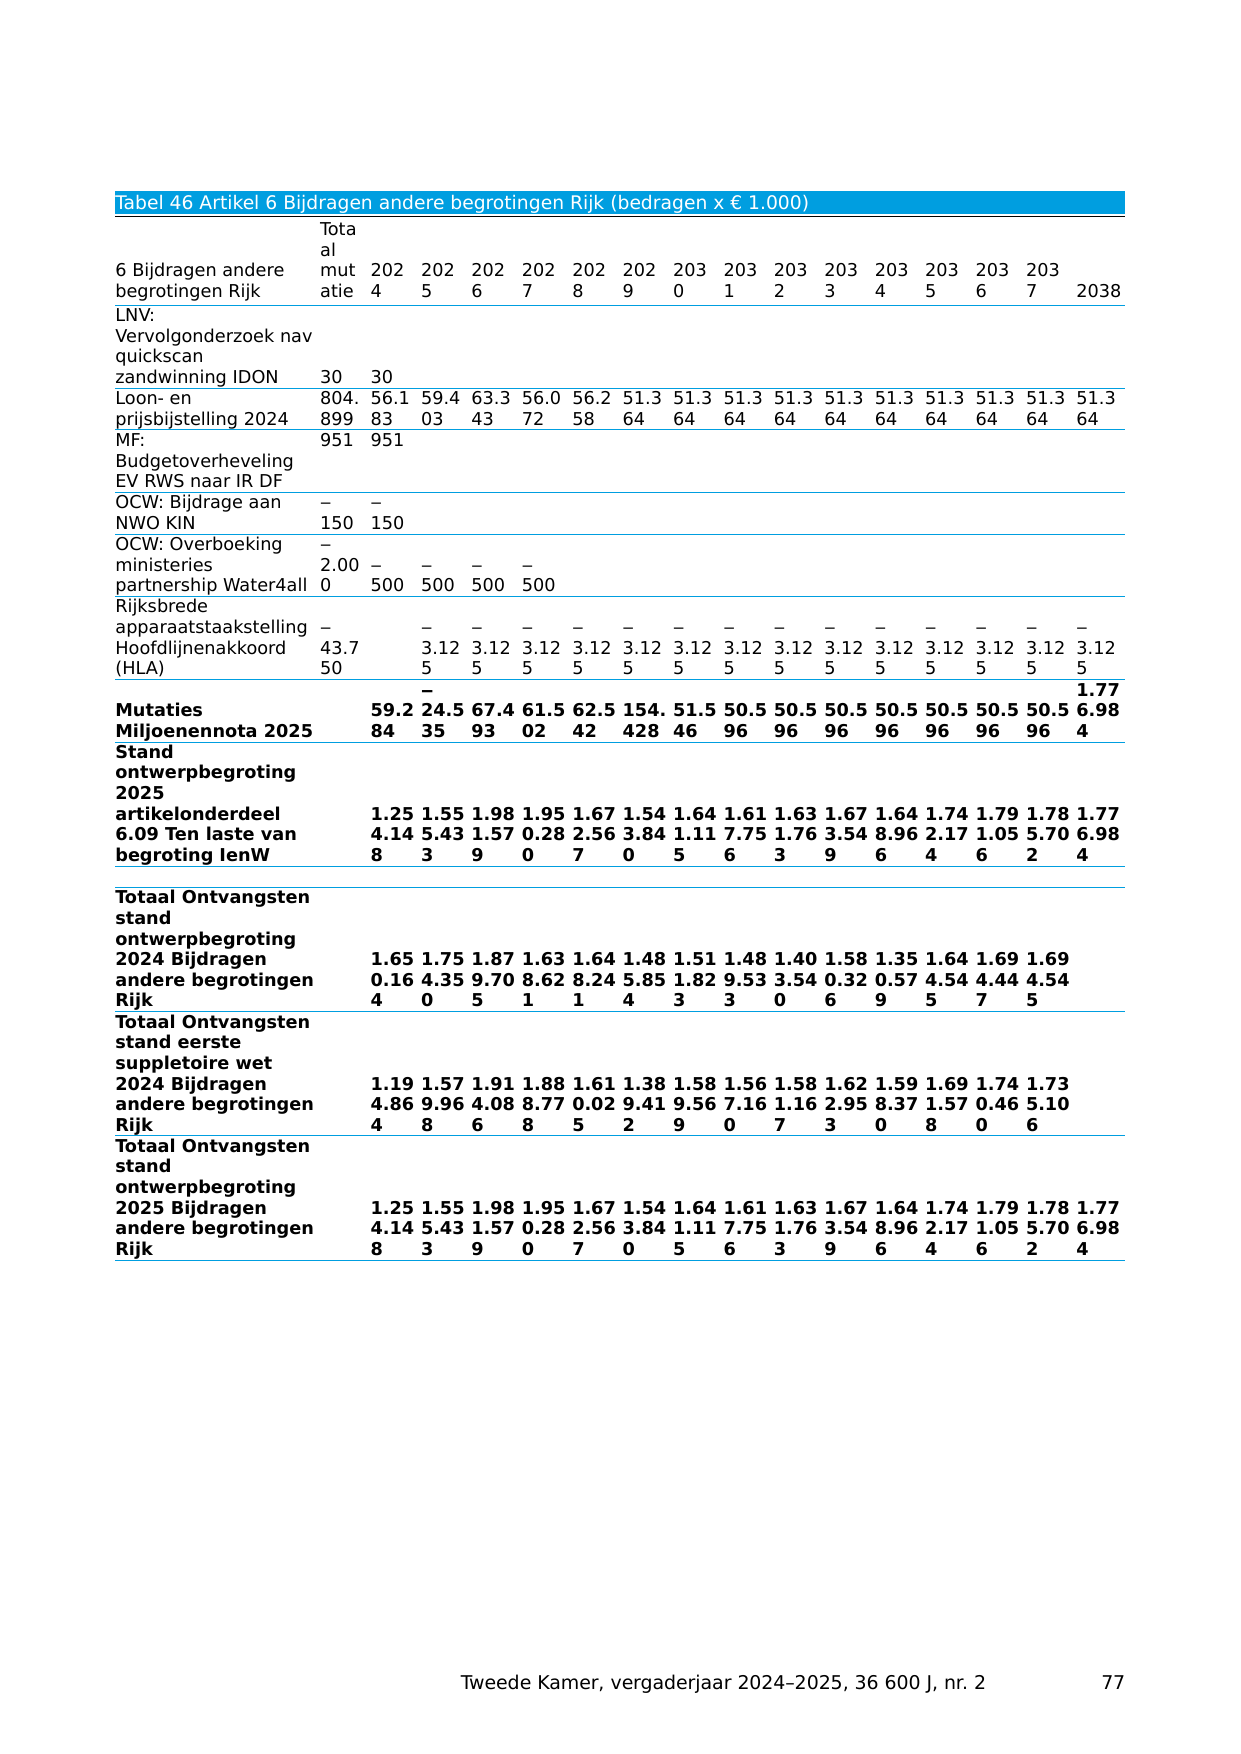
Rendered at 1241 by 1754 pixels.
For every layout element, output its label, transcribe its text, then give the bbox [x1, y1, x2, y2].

table_cell 1.672.567 [569, 743, 619, 866]
table_cell 51.364 [922, 389, 972, 429]
table_cell 1.673.549 [821, 743, 872, 866]
table_cell 1.543.840 [620, 1136, 670, 1259]
table_cell 1.742.174 [922, 1136, 972, 1259]
table_cell ‒ 24.535 [418, 680, 468, 741]
table_cell 1.617.756 [720, 1136, 771, 1259]
table_cell 50.596 [771, 680, 821, 741]
table_cell ‒ 500 [468, 535, 519, 596]
table_cell 61.502 [519, 680, 569, 741]
table_cell 2031 [720, 217, 771, 304]
table_cell OCW: Bijdrage aan NWO KIN [115, 493, 317, 533]
table_cell [872, 867, 922, 887]
table_cell 951 [317, 430, 367, 492]
table_cell [569, 306, 619, 388]
table_cell 51.364 [670, 389, 720, 429]
table_cell 2030 [670, 217, 720, 304]
table_cell [720, 867, 771, 887]
table_cell [620, 867, 670, 887]
table_cell 1.648.966 [872, 1136, 922, 1259]
table_cell 1.735.106 [1023, 1012, 1073, 1135]
table_cell 1.742.174 [922, 743, 972, 866]
table_cell ‒ 3.125 [620, 597, 670, 679]
table_cell Totaal mutatie [317, 217, 367, 304]
table_cell 56.183 [368, 389, 418, 429]
table_cell 1.254.148 [368, 743, 418, 866]
table_cell ‒ 3.125 [1073, 597, 1125, 679]
table_cell 1.641.115 [670, 1136, 720, 1259]
table_cell 1.555.433 [418, 743, 468, 866]
table_cell [317, 888, 367, 1011]
table_cell 30 [368, 306, 418, 388]
table_cell ‒ 3.125 [569, 597, 619, 679]
table_cell 56.258 [569, 389, 619, 429]
table_cell [1073, 867, 1125, 887]
table_cell [1023, 535, 1073, 596]
table_cell 1.489.533 [720, 888, 771, 1011]
table_cell 2033 [821, 217, 872, 304]
table_cell [317, 1136, 367, 1259]
table_cell 2035 [922, 217, 972, 304]
table_cell 1.580.326 [821, 888, 872, 1011]
table_cell 1.641.115 [670, 743, 720, 866]
table_cell 1.350.579 [872, 888, 922, 1011]
table_cell [519, 493, 569, 533]
table_cell 51.364 [620, 389, 670, 429]
table_cell 50.596 [720, 680, 771, 741]
table_cell 51.364 [720, 389, 771, 429]
table_cell 1.694.545 [1023, 888, 1073, 1011]
table_cell [670, 867, 720, 887]
table_cell [317, 743, 367, 866]
table_cell [620, 493, 670, 533]
table_cell 56.072 [519, 389, 569, 429]
table_cell 67.493 [468, 680, 519, 741]
table_cell [418, 493, 468, 533]
table_cell [620, 430, 670, 492]
table_cell 1.511.823 [670, 888, 720, 1011]
table_cell 154.428 [620, 680, 670, 741]
table_cell 51.546 [670, 680, 720, 741]
table_cell [922, 493, 972, 533]
table_cell ‒ 500 [418, 535, 468, 596]
table_cell 1.622.953 [821, 1012, 872, 1135]
table_cell 1.638.621 [519, 888, 569, 1011]
table_cell [771, 430, 821, 492]
table_cell [821, 867, 872, 887]
table_cell [771, 535, 821, 596]
table_cell [821, 306, 872, 388]
table_cell [368, 867, 418, 887]
table_cell [1073, 493, 1125, 533]
table_cell 1.589.569 [670, 1012, 720, 1135]
table_cell 1.485.854 [620, 888, 670, 1011]
table_cell [771, 306, 821, 388]
table_cell [569, 493, 619, 533]
table_cell 2036 [973, 217, 1023, 304]
table_cell [670, 535, 720, 596]
table_cell [922, 430, 972, 492]
table_cell 1.785.702 [1023, 1136, 1073, 1259]
table_cell [821, 430, 872, 492]
table_cell 1.581.167 [771, 1012, 821, 1135]
table_cell [922, 306, 972, 388]
table_cell [670, 493, 720, 533]
table_cell Mutaties Miljoenennota 2025 [115, 680, 317, 741]
table_cell 1.631.763 [771, 743, 821, 866]
table_cell 51.364 [821, 389, 872, 429]
table_cell 1.631.763 [771, 1136, 821, 1259]
table_cell 2032 [771, 217, 821, 304]
table_cell [821, 535, 872, 596]
table_cell [1073, 1012, 1125, 1135]
table_cell 62.542 [569, 680, 619, 741]
table_cell 1.981.579 [468, 743, 519, 866]
table_cell 1.694.447 [973, 888, 1023, 1011]
table_cell Totaal Ontvangsten stand ontwerpbegroting 2024 Bijdragen andere begrotingen Rijk [115, 888, 317, 1011]
table_cell 1.776.984 [1073, 743, 1125, 866]
table_cell 1.403.540 [771, 888, 821, 1011]
table_cell [720, 306, 771, 388]
table_cell 50.596 [872, 680, 922, 741]
table_cell 2026 [468, 217, 519, 304]
table_cell [1023, 867, 1073, 887]
table_cell [317, 867, 367, 887]
table_cell 1.914.086 [468, 1012, 519, 1135]
table_cell 50.596 [922, 680, 972, 741]
table_cell 1.650.164 [368, 888, 418, 1011]
table_cell [569, 867, 619, 887]
table_cell ‒ 3.125 [973, 597, 1023, 679]
table_cell 6 Bijdragen andere begrotingen Rijk [115, 217, 317, 304]
table_cell 63.343 [468, 389, 519, 429]
table_cell OCW: Overboeking ministeries partnership Water4all [115, 535, 317, 596]
table_cell [317, 1012, 367, 1135]
table_cell Totaal Ontvangsten stand eerste suppletoire wet 2024 Bijdragen andere begrotingen Rijk [115, 1012, 317, 1135]
table_cell [821, 493, 872, 533]
table_cell ‒ 3.125 [418, 597, 468, 679]
table_cell ‒ 2.000 [317, 535, 367, 596]
table_cell [1023, 430, 1073, 492]
table_cell [1073, 535, 1125, 596]
table_cell 1.791.056 [973, 743, 1023, 866]
table_cell Rijksbrede apparaatstaakstelling Hoofdlijnenakkoord (HLA) [115, 597, 317, 679]
table_cell 1.389.412 [620, 1012, 670, 1135]
table_cell ‒ 3.125 [720, 597, 771, 679]
table_cell 1.567.160 [720, 1012, 771, 1135]
table_cell 1.610.025 [569, 1012, 619, 1135]
table_cell ‒ 150 [317, 493, 367, 533]
table_cell [418, 867, 468, 887]
table_cell [872, 430, 922, 492]
table_cell 804.899 [317, 389, 367, 429]
table_cell ‒ 500 [368, 535, 418, 596]
table_cell [720, 535, 771, 596]
table_cell ‒ 500 [519, 535, 569, 596]
table_cell 1.691.578 [922, 1012, 972, 1135]
table_cell 2029 [620, 217, 670, 304]
table_cell 1.981.579 [468, 1136, 519, 1259]
table_cell 50.596 [973, 680, 1023, 741]
table_cell 50.596 [821, 680, 872, 741]
table_cell 1.776.984 [1073, 680, 1125, 741]
table_cell [973, 306, 1023, 388]
table_cell [720, 493, 771, 533]
table_cell ‒ 3.125 [872, 597, 922, 679]
table_cell ‒ 3.125 [670, 597, 720, 679]
table_cell [720, 430, 771, 492]
table_cell Loon- en prijsbijstelling 2024 [115, 389, 317, 429]
table_cell [922, 535, 972, 596]
table_cell 1.754.350 [418, 888, 468, 1011]
table_cell 2025 [418, 217, 468, 304]
table_cell ‒ 3.125 [468, 597, 519, 679]
table_cell 1.598.370 [872, 1012, 922, 1135]
table_cell [973, 430, 1023, 492]
table_cell 1.648.966 [872, 743, 922, 866]
table_cell [973, 867, 1023, 887]
table_cell 50.596 [1023, 680, 1073, 741]
table_cell [620, 306, 670, 388]
table_cell 1.672.567 [569, 1136, 619, 1259]
table_cell [1073, 888, 1125, 1011]
table_cell [620, 535, 670, 596]
table_cell 1.888.778 [519, 1012, 569, 1135]
table_cell 951 [368, 430, 418, 492]
table_cell ‒ 3.125 [771, 597, 821, 679]
table_cell MF: Budgetoverheveling EV RWS naar IR DF [115, 430, 317, 492]
table_cell LNV: Vervolgonderzoek nav quickscan zandwinning IDON [115, 306, 317, 388]
table_cell [973, 493, 1023, 533]
table_cell 1.950.280 [519, 743, 569, 866]
table_cell [418, 430, 468, 492]
table_cell 51.364 [872, 389, 922, 429]
table_cell [922, 867, 972, 887]
table_cell [115, 867, 317, 887]
table_cell 2028 [569, 217, 619, 304]
table_cell 1.644.545 [922, 888, 972, 1011]
table_cell [569, 535, 619, 596]
table_cell 1.785.702 [1023, 743, 1073, 866]
table_cell [468, 867, 519, 887]
table_cell [368, 597, 418, 679]
table_cell [973, 535, 1023, 596]
table_cell [519, 867, 569, 887]
table_cell [872, 535, 922, 596]
table_cell Totaal Ontvangsten stand ontwerpbegroting 2025 Bijdragen andere begrotingen Rijk [115, 1136, 317, 1259]
table_cell [872, 306, 922, 388]
table_cell 51.364 [1023, 389, 1073, 429]
table_cell 2037 [1023, 217, 1073, 304]
table_cell 1.617.756 [720, 743, 771, 866]
table_cell 1.791.056 [973, 1136, 1023, 1259]
table_cell [569, 430, 619, 492]
table_cell [468, 430, 519, 492]
table_cell [468, 493, 519, 533]
table_cell 59.284 [368, 680, 418, 741]
table_cell 1.648.241 [569, 888, 619, 1011]
table_cell [670, 430, 720, 492]
table_cell 1.776.984 [1073, 1136, 1125, 1259]
table_cell 2027 [519, 217, 569, 304]
table_cell [771, 867, 821, 887]
table_cell 1.254.148 [368, 1136, 418, 1259]
table_cell 1.673.549 [821, 1136, 872, 1259]
table_cell ‒ 43.750 [317, 597, 367, 679]
table_cell [670, 306, 720, 388]
table_cell 51.364 [973, 389, 1023, 429]
table_cell [771, 493, 821, 533]
table_cell 2024 [368, 217, 418, 304]
table_cell 1.879.705 [468, 888, 519, 1011]
table_cell 1.543.840 [620, 743, 670, 866]
table_cell 2034 [872, 217, 922, 304]
table_cell 51.364 [1073, 389, 1125, 429]
table_cell 59.403 [418, 389, 468, 429]
table_cell [519, 306, 569, 388]
table_cell ‒ 3.125 [922, 597, 972, 679]
table_cell Stand ontwerpbegroting 2025 artikelonderdeel 6.09 Ten laste van begroting IenW [115, 743, 317, 866]
table_cell [317, 680, 367, 741]
table_cell 1.740.460 [973, 1012, 1023, 1135]
table_cell [519, 430, 569, 492]
table_cell 1.194.864 [368, 1012, 418, 1135]
table_cell 1.950.280 [519, 1136, 569, 1259]
table_cell ‒ 3.125 [821, 597, 872, 679]
table_cell ‒ 3.125 [519, 597, 569, 679]
table_cell 51.364 [771, 389, 821, 429]
table_cell [1073, 430, 1125, 492]
table_cell 2038 [1073, 217, 1125, 304]
table_cell ‒ 3.125 [1023, 597, 1073, 679]
table_cell [1023, 306, 1073, 388]
table_cell [1023, 493, 1073, 533]
table_cell 1.555.433 [418, 1136, 468, 1259]
table_cell [872, 493, 922, 533]
table_cell [1073, 306, 1125, 388]
table_cell [418, 306, 468, 388]
table_cell ‒ 150 [368, 493, 418, 533]
table_cell 1.579.968 [418, 1012, 468, 1135]
table_cell [468, 306, 519, 388]
table_cell 30 [317, 306, 367, 388]
